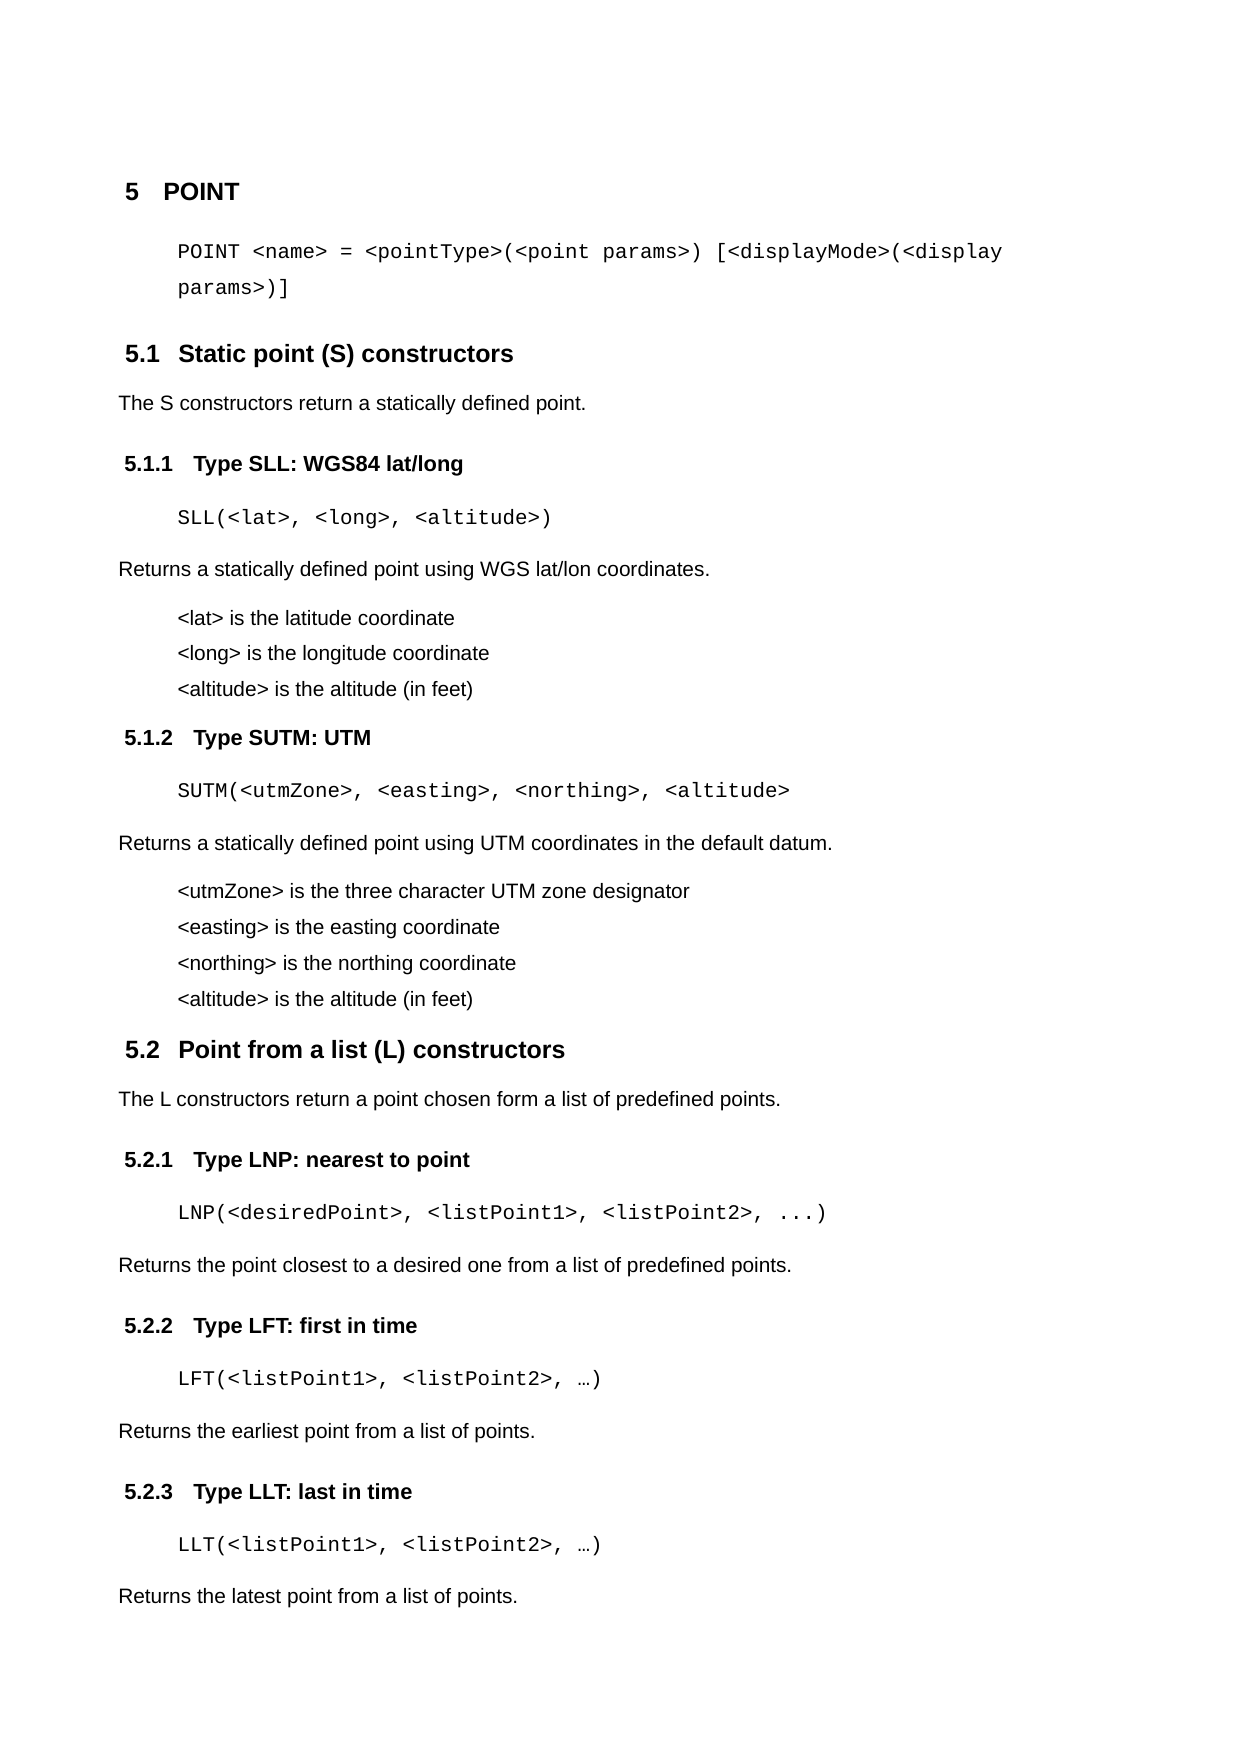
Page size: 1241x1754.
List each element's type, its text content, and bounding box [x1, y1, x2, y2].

subtitle Type LFT: first in time [118, 1313, 1122, 1338]
subtitle POINT [118, 177, 1122, 206]
subtitle Type SUTM: UTM [118, 725, 1122, 750]
list <long> is the longitude coordinate [177, 641, 1122, 665]
subtitle Type LNP: nearest to point [118, 1147, 1122, 1172]
text LFT(<listPoint1>, <listPoint2>, …) [177, 1368, 1063, 1392]
text POINT <name> = <pointType>(<point params>) [<displayMode>(<display params>)] [177, 242, 1063, 301]
text The L constructors return a point chosen form a list of predefined points. [118, 1087, 1122, 1111]
list <altitude> is the altitude (in feet) [177, 677, 1122, 701]
subtitle Type LLT: last in time [118, 1479, 1122, 1504]
list <altitude> is the altitude (in feet) [177, 987, 1122, 1011]
text LLT(<listPoint1>, <listPoint2>, …) [177, 1534, 1063, 1558]
text Returns a statically defined point using WGS lat/lon coordinates. [118, 557, 1122, 581]
subtitle Type SLL: WGS84 lat/long [118, 451, 1122, 476]
list <easting> is the easting coordinate [177, 915, 1122, 939]
subtitle Point from a list (L) constructors [118, 1034, 1122, 1063]
text SLL(<lat>, <long>, <altitude>) [177, 507, 1063, 530]
text Returns the earliest point from a list of points. [118, 1418, 1122, 1442]
list <lat> is the latitude coordinate [177, 605, 1122, 629]
text Returns the latest point from a list of points. [118, 1584, 1122, 1608]
text Returns a statically defined point using UTM coordinates in the default datum. [118, 831, 1122, 854]
text The S constructors return a statically defined point. [118, 391, 1122, 415]
text SUTM(<utmZone>, <easting>, <northing>, <altitude> [177, 780, 1063, 804]
subtitle Static point (S) constructors [118, 339, 1122, 368]
list <northing> is the northing coordinate [177, 951, 1122, 975]
text Returns the point closest to a desired one from a list of predefined points. [118, 1252, 1122, 1276]
text LNP(<desiredPoint>, <listPoint1>, <listPoint2>, ...) [177, 1202, 1063, 1226]
list <utmZone> is the three character UTM zone designator [177, 879, 1122, 903]
